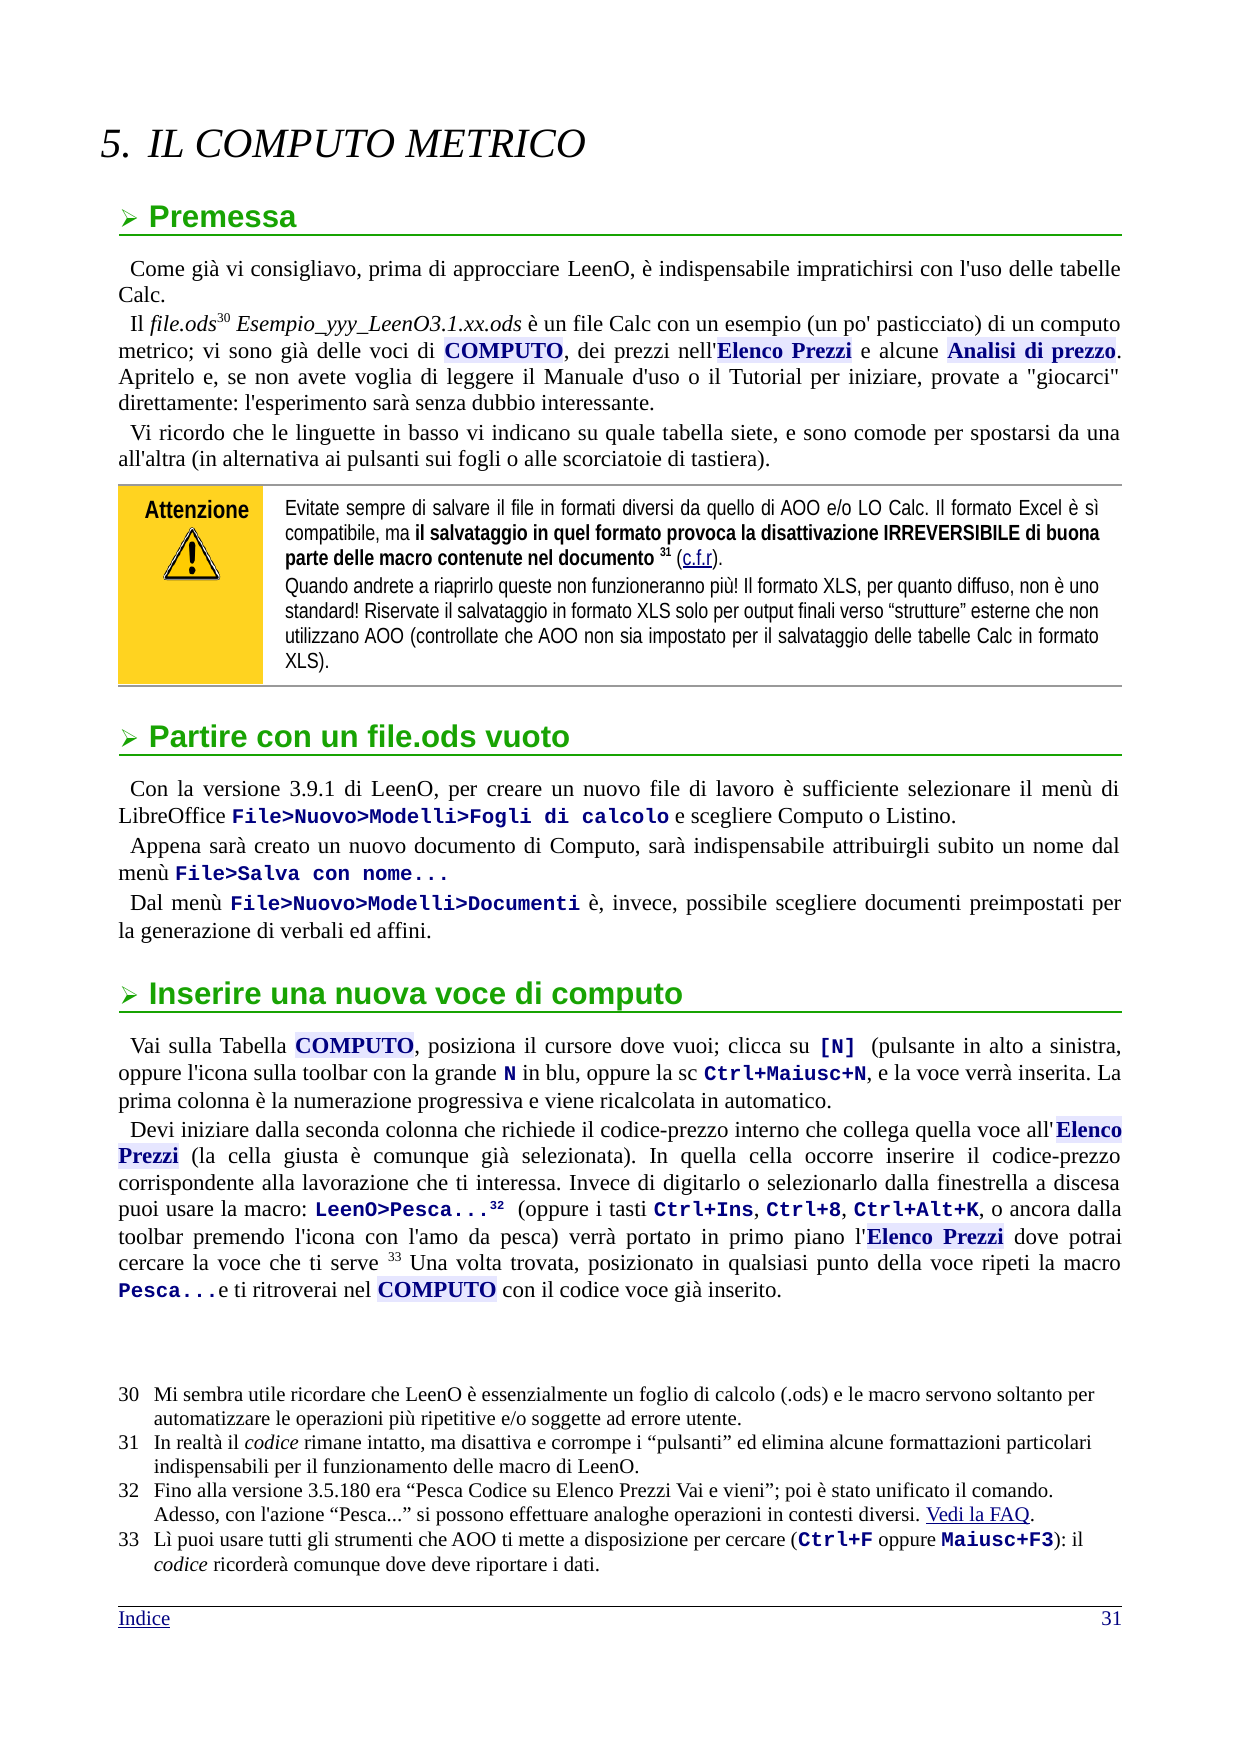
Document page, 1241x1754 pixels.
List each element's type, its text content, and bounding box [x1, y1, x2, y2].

text Vi ricordo che le linguette in basso vi indicano su quale tabella siete, e sono comode per spostarsi da una all'altra (in alternativa ai pulsanti sui fogli o alle scorciatoie di tastiera). [118, 419, 1122, 471]
text Lì puoi usare tutti gli strumenti che AOO ti mette a disposizione per cercare (Ctrl+F oppure Maiusc+F3): il codice ricorderà comunque dove deve riportare i dati. [118, 1526, 1122, 1576]
subtitle IL COMPUTO METRICO [100, 118, 1122, 166]
text Vai sulla Tabella COMPUTO, posiziona il cursore dove vuoi; clicca su [N] (pulsante in alto a sinistra, oppure l'icona sulla toolbar con la grande N in blu, oppure la sc Ctrl+Maiusc+N, e la voce verrà inserita. La prima colonna è la numerazione progressiva e viene ricalcolata in automatico. [118, 1032, 1122, 1113]
subtitle Inserire una nuova voce di computo [119, 975, 1122, 1011]
text Mi sembra utile ricordare che LeenO è essenzialmente un foglio di calcolo (.ods) e le macro servono soltanto per automatizzare le operazioni più ripetitive e/o soggette ad errore utente. [118, 1382, 1122, 1430]
table_header Attenzione [118, 486, 263, 684]
text Con la versione 3.9.1 di LeenO, per creare un nuovo file di lavoro è sufficiente selezionare il menù di LibreOffice File>Nuovo>Modelli>Fogli di calcolo e scegliere Computo o Listino. [118, 775, 1122, 829]
text Dal menù File>Nuovo>Modelli>Documenti è, invece, possibile scegliere documenti preimpostati per la generazione di verbali ed affini. [118, 889, 1122, 943]
text Il file.ods Esempio_yyy_LeenO3.1.xx.ods è un file Calc con un esempio (un po' pasticciato) di un computo metrico; vi sono già delle voci di COMPUTO, dei prezzi nell'Elenco Prezzi e alcune Analisi di prezzo. Apritelo e, se non avete voglia di leggere il Manuale d'uso o il Tutorial per iniziare, provate a "giocarci" direttamente: l'esperimento sarà senza dubbio interessante. [118, 310, 1122, 416]
table_header Evitate sempre di salvare il file in formati diversi da quello di AOO e/o LO Calc. Il formato Excel è sì compatibile, ma il salvataggio in quel formato provoca la disattivazione IRREVERSIBILE di buona parte delle macro contenute nel documento (c.f.r). Quando andrete a riaprirlo queste non funzioneranno più! Il formato XLS, per quanto diffuso, non è uno standard! Riservate il salvataggio in formato XLS solo per output finali verso “strutture” esterne che non utilizzano AOO (controllate che AOO non sia impostato per il salvataggio delle tabelle Calc in formato XLS). [264, 486, 1122, 684]
text Come già vi consigliavo, prima di approcciare LeenO, è indispensabile impratichirsi con l'uso delle tabelle Calc. [118, 255, 1122, 307]
subtitle Partire con un file.ods vuoto [119, 718, 1122, 754]
text Devi iniziare dalla seconda colonna che richiede il codice-prezzo interno che collega quella voce all'Elenco Prezzi (la cella giusta è comunque già selezionata). In quella cella occorre inserire il codice-prezzo corrispondente alla lavorazione che ti interessa. Invece di digitarlo o selezionarlo dalla finestrella a discesa puoi usare la macro: LeenO>Pesca... (oppure i tasti Ctrl+Ins, Ctrl+8, Ctrl+Alt+K, o ancora dalla toolbar premendo l'icona con l'amo da pesca) verrà portato in primo piano l'Elenco Prezzi dove potrai cercare la voce che ti serve Una volta trovata, posizionato in qualsiasi punto della voce ripeti la macro Pesca...e ti ritroverai nel COMPUTO con il codice voce già inserito. [118, 1116, 1122, 1303]
text Appena sarà creato un nuovo documento di Computo, sarà indispensabile attribuirgli subito un nome dal menù File>Salva con nome... [118, 832, 1122, 886]
text Fino alla versione 3.5.180 era “Pesca Codice su Elenco Prezzi Vai e vieni”; poi è stato unificato il comando. Adesso, con l'azione “Pesca...” si possono effettuare analoghe operazioni in contesti diversi. Vedi la FAQ. [118, 1478, 1122, 1526]
subtitle Premessa [119, 198, 1122, 234]
picture [159, 523, 224, 584]
